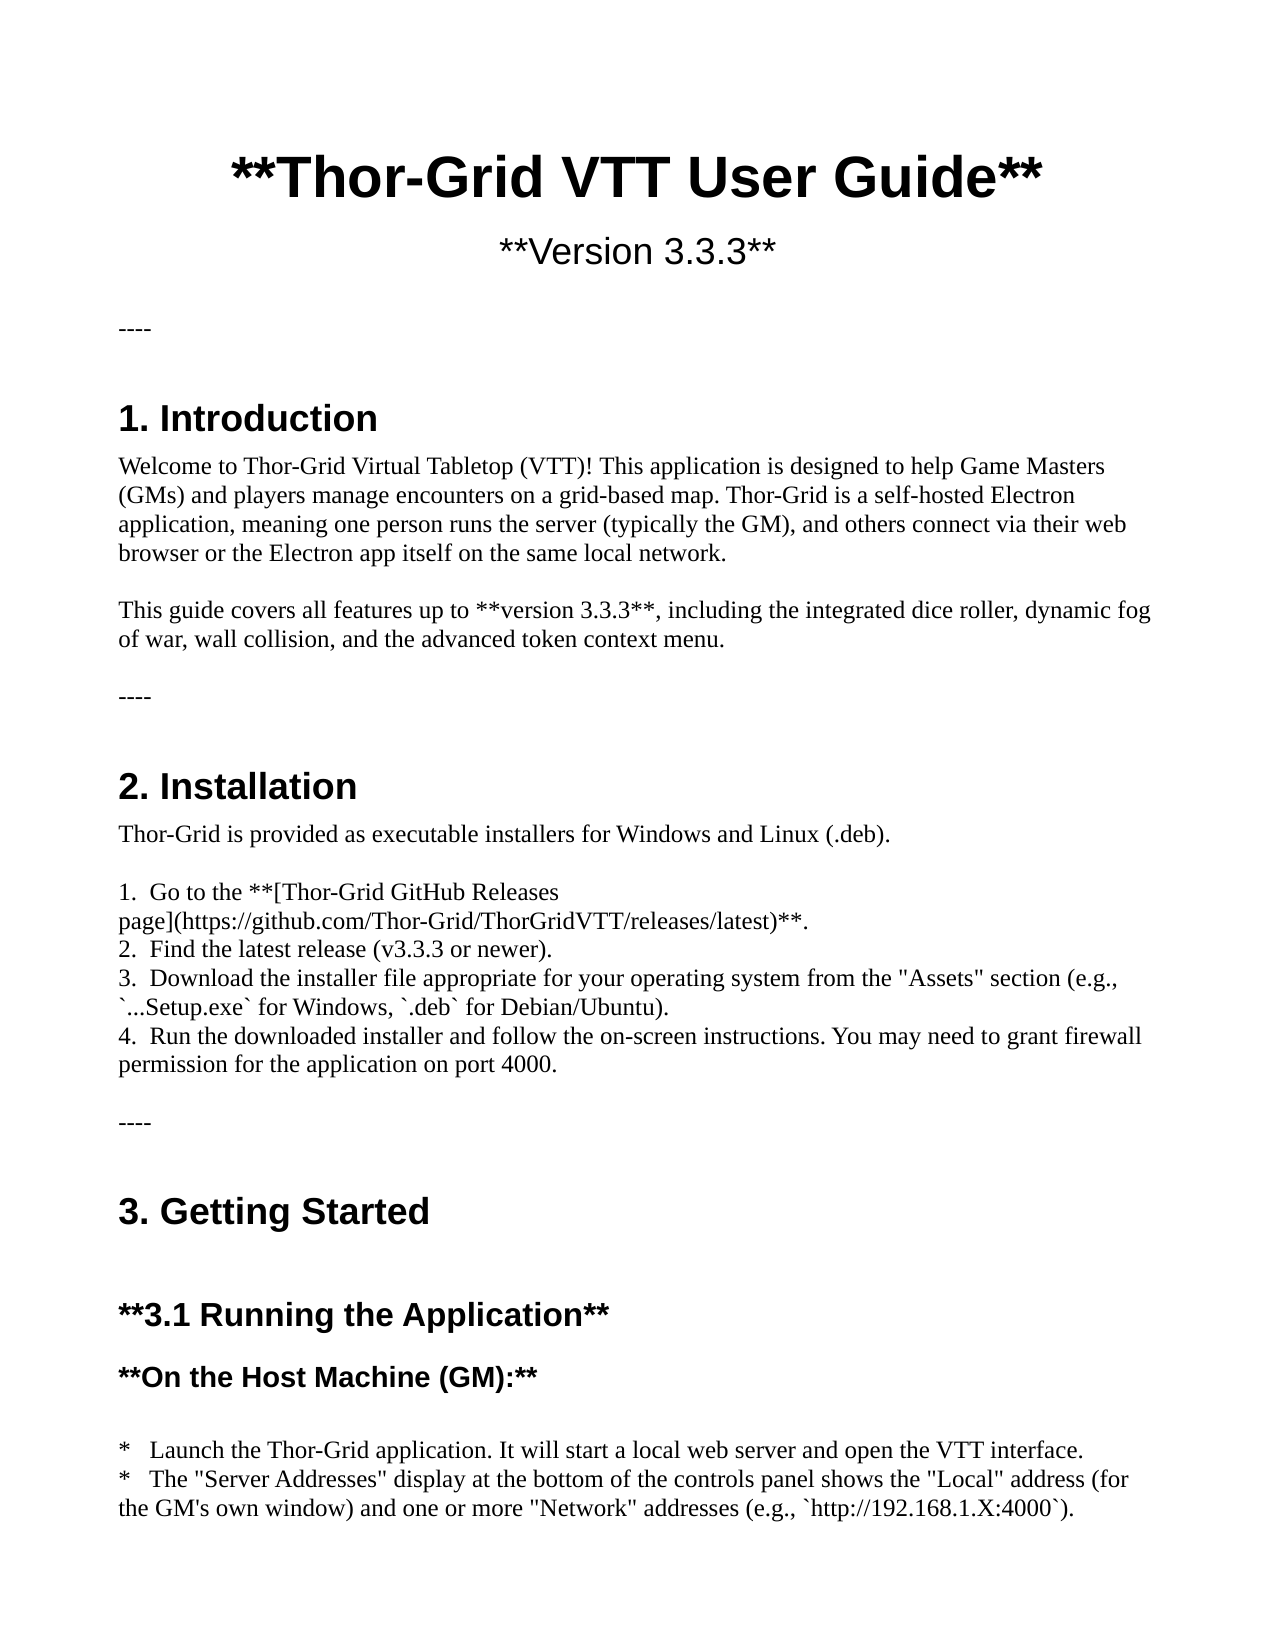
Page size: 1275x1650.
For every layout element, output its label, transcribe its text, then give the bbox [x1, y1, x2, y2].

text ---- [118, 681, 1157, 710]
text * Launch the Thor-Grid application. It will start a local web server and open the VTT interface. [118, 1435, 1157, 1464]
subtitle **Version 3.3.3** [118, 229, 1157, 272]
subtitle 3. Getting Started [118, 1189, 1157, 1233]
text ---- [118, 313, 1157, 342]
subtitle 1. Introduction [118, 396, 1157, 439]
text 3. Download the installer file appropriate for your operating system from the "Assets" section (e.g., `...Setup.exe` for Windows, `.deb` for Debian/Ubuntu). [118, 963, 1157, 1021]
text This guide covers all features up to **version 3.3.3**, including the integrated dice roller, dynamic fog of war, wall collision, and the advanced token context menu. [118, 595, 1157, 653]
text 4. Run the downloaded installer and follow the on-screen instructions. You may need to grant firewall permission for the application on port 4000. [118, 1021, 1157, 1078]
text Welcome to Thor-Grid Virtual Tabletop (VTT)! This application is designed to help Game Masters (GMs) and players manage encounters on a grid-based map. Thor-Grid is a self-hosted Electron application, meaning one person runs the server (typically the GM), and others connect via their web browser or the Electron app itself on the same local network. [118, 451, 1157, 566]
subtitle 2. Installation [118, 764, 1157, 807]
text 2. Find the latest release (v3.3.3 or newer). [118, 934, 1157, 963]
subtitle **3.1 Running the Application** [118, 1295, 1157, 1333]
text 1. Go to the **[Thor-Grid GitHub Releases page](https://github.com/Thor-Grid/ThorGridVTT/releases/latest)**. [118, 877, 1157, 934]
text ---- [118, 1107, 1157, 1136]
subtitle **On the Host Machine (GM):** [118, 1360, 1157, 1394]
text Thor-Grid is provided as executable installers for Windows and Linux (.deb). [118, 819, 1157, 848]
text * The "Server Addresses" display at the bottom of the controls panel shows the "Local" address (for the GM's own window) and one or more "Network" addresses (e.g., `http://192.168.1.X:4000`). [118, 1464, 1157, 1521]
title **Thor-Grid VTT User Guide** [118, 143, 1157, 210]
